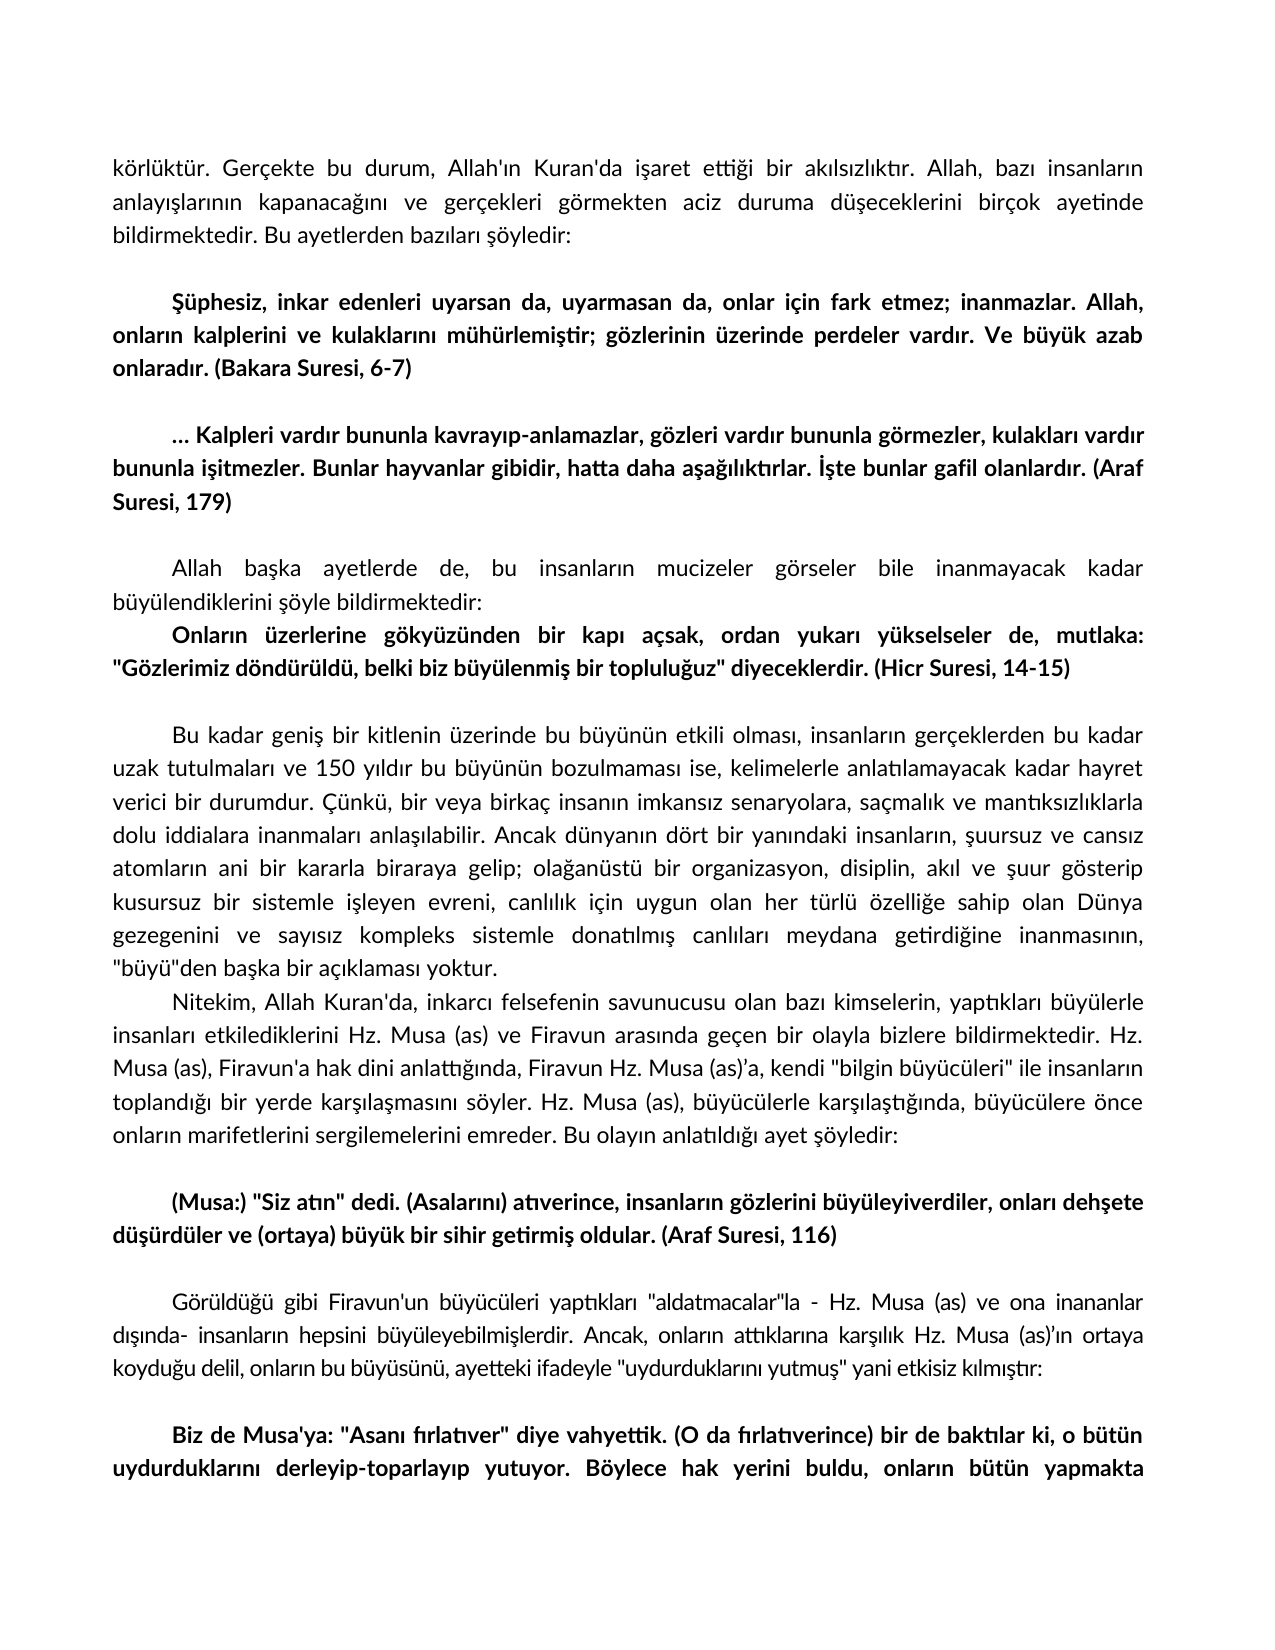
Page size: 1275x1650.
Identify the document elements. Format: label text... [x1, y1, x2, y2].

text Bu kadar geniş bir kitlenin üzerinde bu büyünün etkili olması, insanların gerçeklerden bu kadar uzak tutulmaları ve 150 yıldır bu büyünün bozulmaması ise, kelimelerle anlatılamayacak kadar hayret verici bir durumdur. Çünkü, bir veya birkaç insanın imkansız senaryolara, saçmalık ve mantıksızlıklarla dolu iddialara inanmaları anlaşılabilir. Ancak dünyanın dört bir yanındaki insanların, şuursuz ve cansız atomların ani bir kararla biraraya gelip; olağanüstü bir organizasyon, disiplin, akıl ve şuur gösterip kusursuz bir sistemle işleyen evreni, canlılık için uygun olan her türlü özelliğe sahip olan Dünya gezegenini ve sayısız kompleks sistemle donatılmış canlıları meydana getirdiğine inanmasının, "büyü"den başka bir açıklaması yoktur. [112, 717, 1145, 983]
text Onların üzerlerine gökyüzünden bir kapı açsak, ordan yukarı yükselseler de, mutlaka: "Gözlerimiz döndürüldü, belki biz büyülenmiş bir topluluğuz" diyeceklerdir. (Hicr Suresi, 14-15) [112, 617, 1145, 683]
text (Musa:) "Siz atın" dedi. (Asalarını) atıverince, insanların gözlerini büyüleyiverdiler, onları dehşete düşürdüler ve (ortaya) büyük bir sihir getirmiş oldular. (Araf Suresi, 116) [112, 1183, 1145, 1250]
text Allah başka ayetlerde de, bu insanların mucizeler görseler bile inanmayacak kadar büyülendiklerini şöyle bildirmektedir: [112, 550, 1145, 617]
text Görüldüğü gibi Firavun'un büyücüleri yaptıkları "aldatmacalar"la - Hz. Musa (as) ve ona inananlar dışında- insanların hepsini büyüleyebilmişlerdir. Ancak, onların attıklarına karşılık Hz. Musa (as)’ın ortaya koyduğu delil, onların bu büyüsünü, ayetteki ifadeyle "uydurduklarını yutmuş" yani etkisiz kılmıştır: [112, 1283, 1145, 1383]
text körlüktür. Gerçekte bu durum, Allah'ın Kuran'da işaret ettiği bir akılsızlıktır. Allah, bazı insanların anlayışlarının kapanacağını ve gerçekleri görmekten aciz duruma düşeceklerini birçok ayetinde bildirmektedir. Bu ayetlerden bazıları şöyledir: [112, 150, 1145, 250]
text Şüphesiz, inkar edenleri uyarsan da, uyarmasan da, onlar için fark etmez; inanmazlar. Allah, onların kalplerini ve kulaklarını mühürlemiştir; gözlerinin üzerinde perdeler vardır. Ve büyük azab onlaradır. (Bakara Suresi, 6-7) [112, 283, 1145, 383]
text Nitekim, Allah Kuran'da, inkarcı felsefenin savunucusu olan bazı kimselerin, yaptıkları büyülerle insanları etkilediklerini Hz. Musa (as) ve Firavun arasında geçen bir olayla bizlere bildirmektedir. Hz. Musa (as), Firavun'a hak dini anlattığında, Firavun Hz. Musa (as)’a, kendi "bilgin büyücüleri" ile insanların toplandığı bir yerde karşılaşmasını söyler. Hz. Musa (as), büyücülerle karşılaştığında, büyücülere önce onların marifetlerini sergilemelerini emreder. Bu olayın anlatıldığı ayet şöyledir: [112, 983, 1145, 1150]
text … Kalpleri vardır bununla kavrayıp-anlamazlar, gözleri vardır bununla görmezler, kulakları vardır bununla işitmezler. Bunlar hayvanlar gibidir, hatta daha aşağılıktırlar. İşte bunlar gafil olanlardır. (Araf Suresi, 179) [112, 417, 1145, 517]
text Biz de Musa'ya: "Asanı fırlatıver" diye vahyettik. (O da fırlatıverince) bir de baktılar ki, o bütün uydurduklarını derleyip-toparlayıp yutuyor. Böylece hak yerini buldu, onların bütün yapmakta [112, 1417, 1145, 1483]
